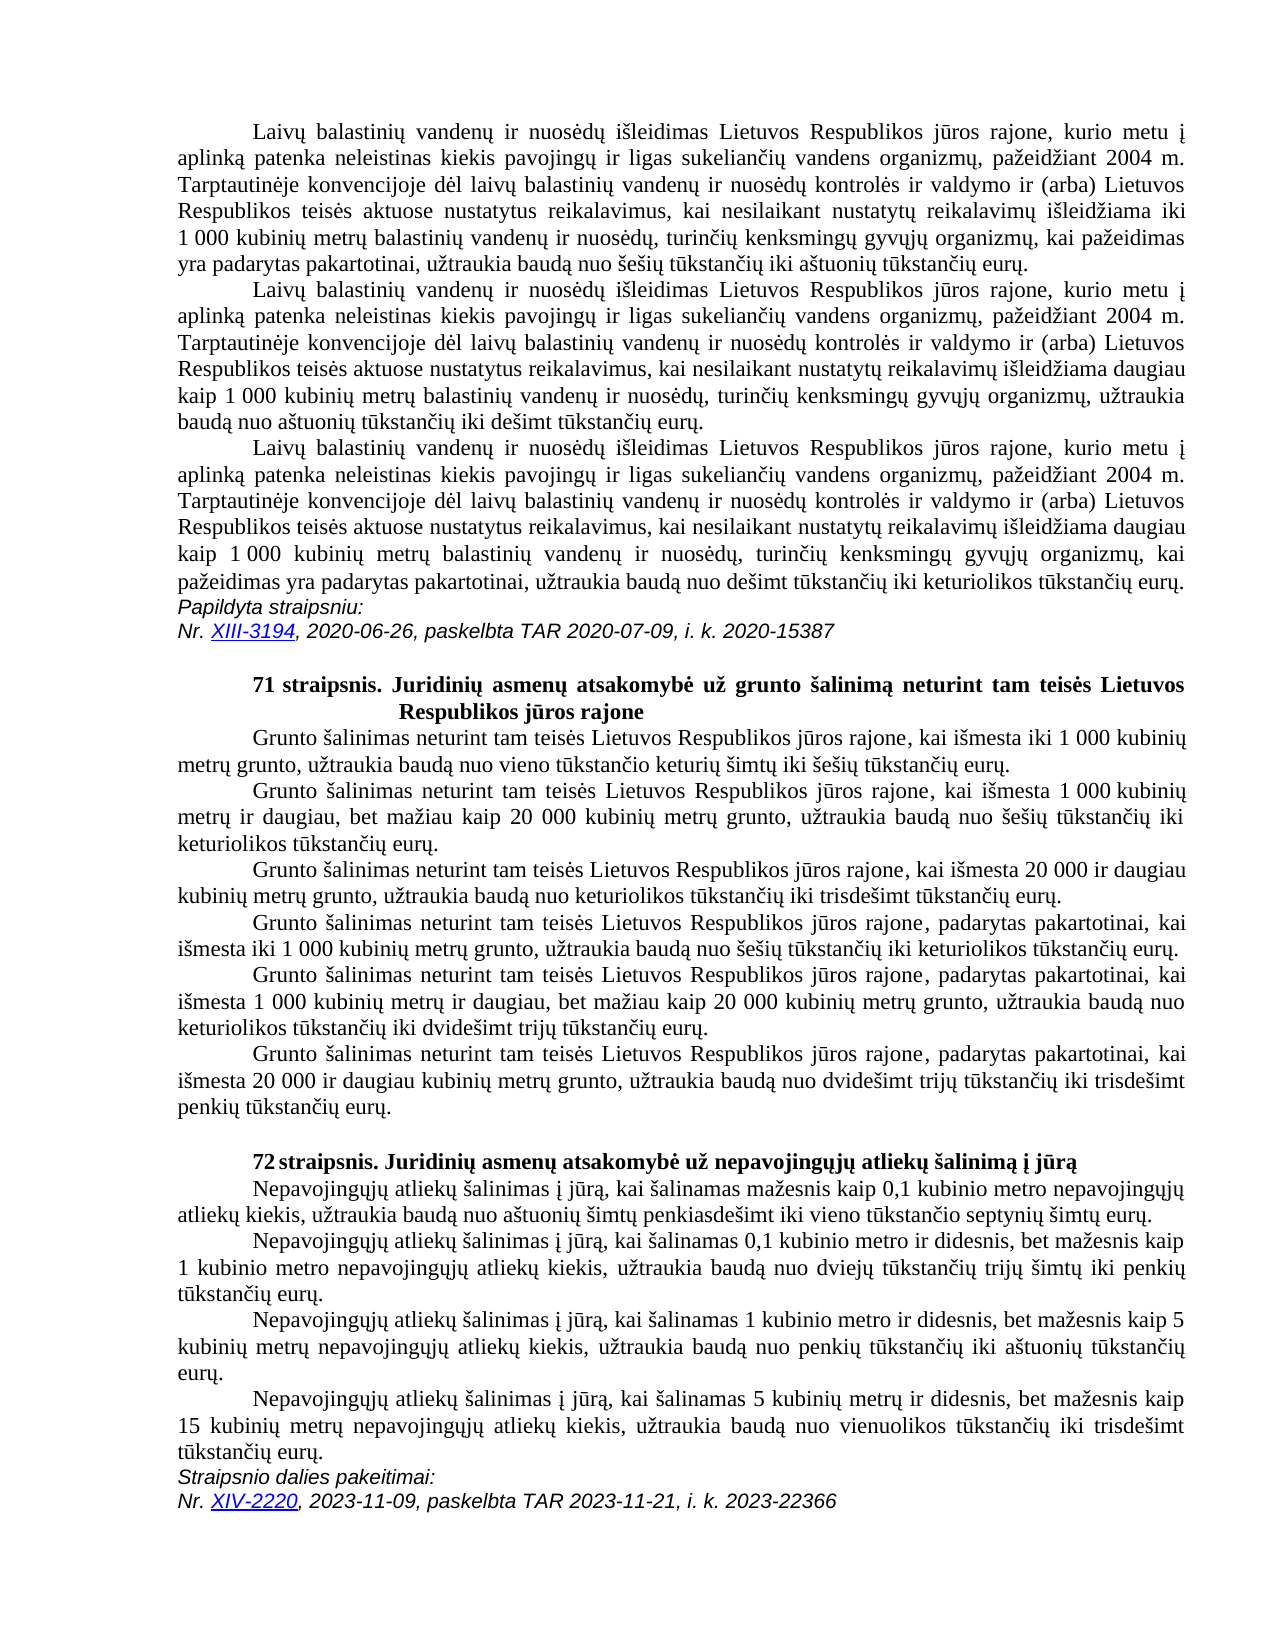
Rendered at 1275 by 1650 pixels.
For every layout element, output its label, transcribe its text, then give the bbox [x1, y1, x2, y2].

text Nr. XIV-2220, 2023-11-09, paskelbta TAR 2023-11-21, i. k. 2023-22366 [177, 1488, 1186, 1512]
text Nepavojingųjų atliekų šalinimas į jūrą, kai šalinamas 1 kubinio metro ir didesnis, bet mažesnis kaip 5 kubinių metrų nepavojingųjų atliekų kiekis, užtraukia baudą nuo penkių tūkstančių iki aštuonių tūkstančių eurų. [177, 1306, 1186, 1386]
text Laivų balastinių vandenų ir nuosėdų išleidimas Lietuvos Respublikos jūros rajone, kurio metu į aplinką patenka neleistinas kiekis pavojingų ir ligas sukeliančių vandens organizmų, pažeidžiant 2004 m. Tarptautinėje konvencijoje dėl laivų balastinių vandenų ir nuosėdų kontrolės ir valdymo ir (arba) Lietuvos Respublikos teisės aktuose nustatytus reikalavimus, kai nesilaikant nustatytų reikalavimų išleidžiama iki 1 000 kubinių metrų balastinių vandenų ir nuosėdų, turinčių kenksmingų gyvųjų organizmų, kai pažeidimas yra padarytas pakartotinai, užtraukia baudą nuo šešių tūkstančių iki aštuonių tūkstančių eurų. [177, 118, 1186, 276]
text Laivų balastinių vandenų ir nuosėdų išleidimas Lietuvos Respublikos jūros rajone, kurio metu į aplinką patenka neleistinas kiekis pavojingų ir ligas sukeliančių vandens organizmų, pažeidžiant 2004 m. Tarptautinėje konvencijoje dėl laivų balastinių vandenų ir nuosėdų kontrolės ir valdymo ir (arba) Lietuvos Respublikos teisės aktuose nustatytus reikalavimus, kai nesilaikant nustatytų reikalavimų išleidžiama daugiau kaip 1 000 kubinių metrų balastinių vandenų ir nuosėdų, turinčių kenksmingų gyvųjų organizmų, kai pažeidimas yra padarytas pakartotinai, užtraukia baudą nuo dešimt tūkstančių iki keturiolikos tūkstančių eurų. [177, 434, 1186, 595]
text Grunto šalinimas neturint tam teisės Lietuvos Respublikos jūros rajone, padarytas pakartotinai, kai išmesta iki 1 000 kubinių metrų grunto, užtraukia baudą nuo šešių tūkstančių iki keturiolikos tūkstančių eurų. [177, 909, 1186, 961]
text Laivų balastinių vandenų ir nuosėdų išleidimas Lietuvos Respublikos jūros rajone, kurio metu į aplinką patenka neleistinas kiekis pavojingų ir ligas sukeliančių vandens organizmų, pažeidžiant 2004 m. Tarptautinėje konvencijoje dėl laivų balastinių vandenų ir nuosėdų kontrolės ir valdymo ir (arba) Lietuvos Respublikos teisės aktuose nustatytus reikalavimus, kai nesilaikant nustatytų reikalavimų išleidžiama daugiau kaip 1 000 kubinių metrų balastinių vandenų ir nuosėdų, turinčių kenksmingų gyvųjų organizmų, užtraukia baudą nuo aštuonių tūkstančių iki dešimt tūkstančių eurų. [177, 276, 1186, 434]
text Grunto šalinimas neturint tam teisės Lietuvos Respublikos jūros rajone, kai išmesta iki 1 000 kubinių metrų grunto, užtraukia baudą nuo vieno tūkstančio keturių šimtų iki šešių tūkstančių eurų. [177, 724, 1186, 777]
text Grunto šalinimas neturint tam teisės Lietuvos Respublikos jūros rajone, padarytas pakartotinai, kai išmesta 20 000 ir daugiau kubinių metrų grunto, užtraukia baudą nuo dvidešimt trijų tūkstančių iki trisdešimt penkių tūkstančių eurų. [177, 1041, 1186, 1119]
text Straipsnio dalies pakeitimai: [177, 1464, 1186, 1488]
text Nr. XIII-3194, 2020-06-26, paskelbta TAR 2020-07-09, i. k. 2020-15387 [177, 619, 1186, 643]
text Grunto šalinimas neturint tam teisės Lietuvos Respublikos jūros rajone, kai išmesta 20 000 ir daugiau kubinių metrų grunto, užtraukia baudą nuo keturiolikos tūkstančių iki trisdešimt tūkstančių eurų. [177, 856, 1186, 909]
text Grunto šalinimas neturint tam teisės Lietuvos Respublikos jūros rajone, padarytas pakartotinai, kai išmesta 1 000 kubinių metrų ir daugiau, bet mažiau kaip 20 000 kubinių metrų grunto, užtraukia baudą nuo keturiolikos tūkstančių iki dvidešimt trijų tūkstančių eurų. [177, 961, 1186, 1041]
text Nepavojingųjų atliekų šalinimas į jūrą, kai šalinamas 0,1 kubinio metro ir didesnis, bet mažesnis kaip 1 kubinio metro nepavojingųjų atliekų kiekis, užtraukia baudą nuo dviejų tūkstančių trijų šimtų iki penkių tūkstančių eurų. [177, 1227, 1186, 1306]
text 72 straipsnis. Juridinių asmenų atsakomybė už nepavojingųjų atliekų šalinimą į jūrą [252, 1148, 1186, 1175]
text Nepavojingųjų atliekų šalinimas į jūrą, kai šalinamas mažesnis kaip 0,1 kubinio metro nepavojingųjų atliekų kiekis, užtraukia baudą nuo aštuonių šimtų penkiasdešimt iki vieno tūkstančio septynių šimtų eurų. [177, 1175, 1186, 1227]
text 71 straipsnis. Juridinių asmenų atsakomybė už grunto šalinimą neturint tam teisės Lietuvos Respublikos jūros rajone [252, 672, 1186, 724]
text Nepavojingųjų atliekų šalinimas į jūrą, kai šalinamas 5 kubinių metrų ir didesnis, bet mažesnis kaip 15 kubinių metrų nepavojingųjų atliekų kiekis, užtraukia baudą nuo vienuolikos tūkstančių iki trisdešimt tūkstančių eurų. [177, 1386, 1186, 1464]
text Grunto šalinimas neturint tam teisės Lietuvos Respublikos jūros rajone, kai išmesta 1 000 kubinių metrų ir daugiau, bet mažiau kaip 20 000 kubinių metrų grunto, užtraukia baudą nuo šešių tūkstančių iki keturiolikos tūkstančių eurų. [177, 777, 1186, 856]
text Papildyta straipsniu: [177, 595, 1186, 619]
